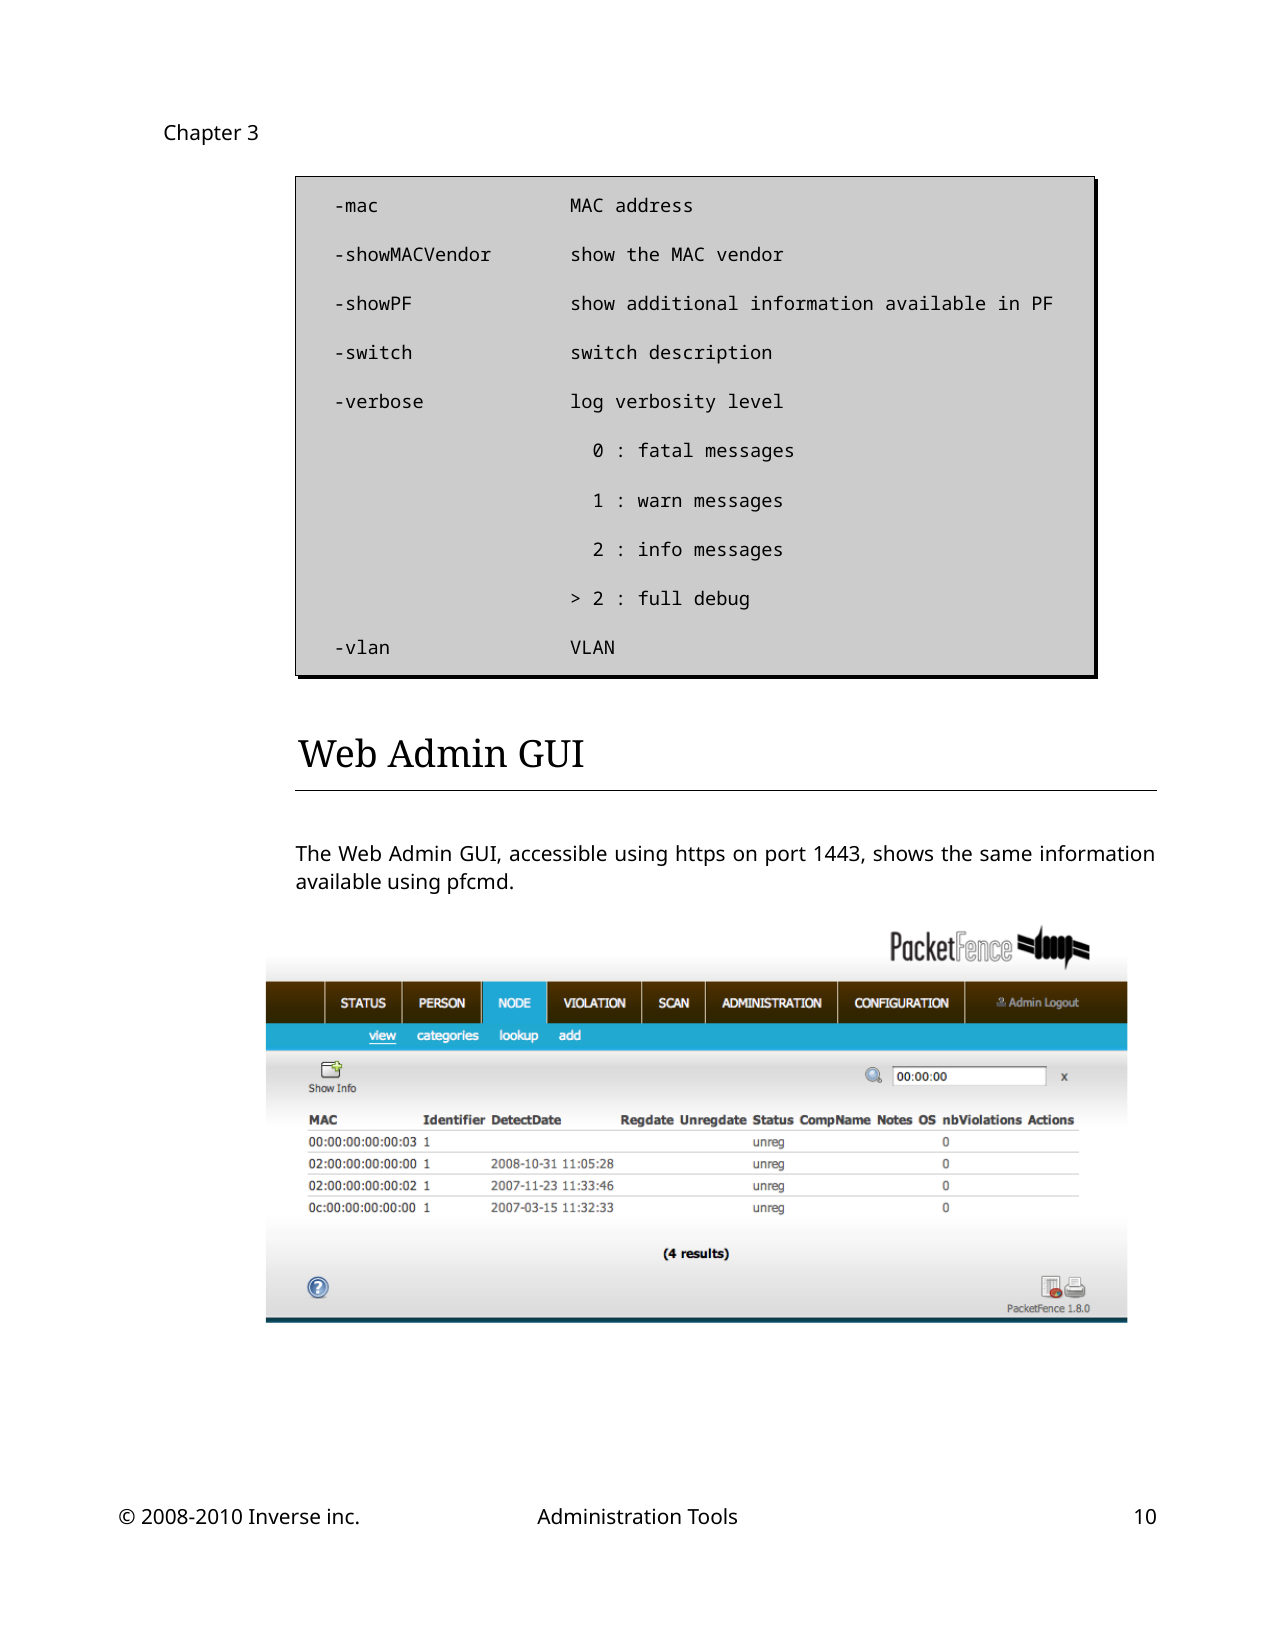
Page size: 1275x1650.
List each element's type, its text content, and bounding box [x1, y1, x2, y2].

text The Web Admin GUI, accessible using https on port 1443, shows the same information available using pfcmd. [295, 839, 1157, 896]
text -vlan VLAN [296, 618, 1094, 675]
subtitle Web Admin GUI [295, 727, 1157, 790]
text -showPF show additional information available in PF [296, 274, 1094, 316]
text > 2 : full debug [296, 569, 1094, 611]
text -showMACVendor show the MAC vendor [296, 225, 1094, 267]
text 1 : warn messages [296, 471, 1094, 512]
text 2 : info messages [296, 520, 1094, 562]
picture [265, 920, 1128, 1328]
text -verbose log verbosity level [296, 373, 1094, 414]
text -mac MAC address [296, 177, 1094, 217]
text 0 : fatal messages [296, 422, 1094, 463]
text -switch switch description [296, 323, 1094, 365]
